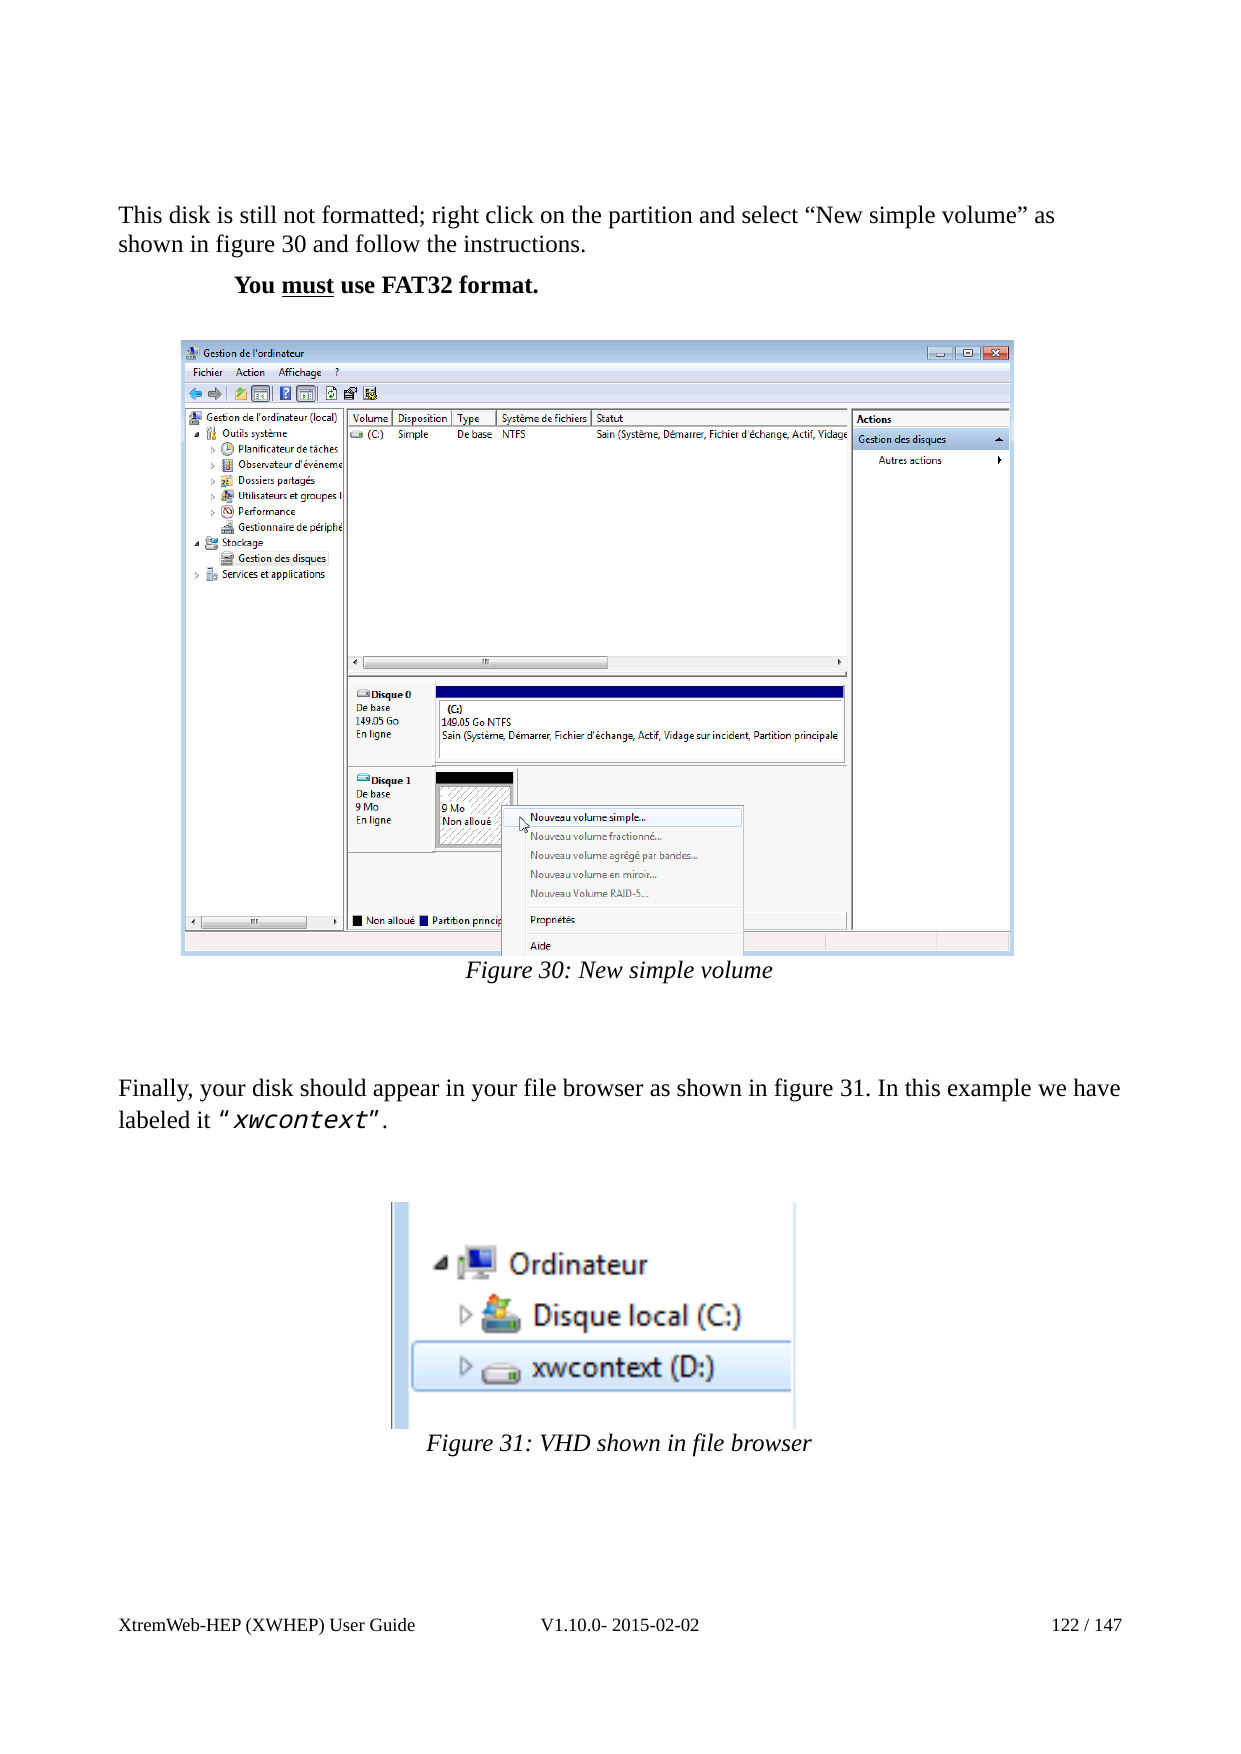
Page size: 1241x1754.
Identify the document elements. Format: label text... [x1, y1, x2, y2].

picture [180, 340, 1014, 956]
text Finally, your disk should appear in your file browser as shown in figure 31. In this example we have labeled it “xwcontext”. [118, 1073, 1122, 1136]
text You must use FAT32 format. [233, 271, 1004, 299]
text Figure 30: New simple volume [118, 953, 1122, 984]
picture [391, 1202, 850, 1429]
text Figure 31: VHD shown in file browser [391, 1429, 849, 1457]
text This disk is still not formatted; right click on the partition and select “New simple volume” as shown in figure 30 and follow the instructions. [118, 201, 1122, 258]
